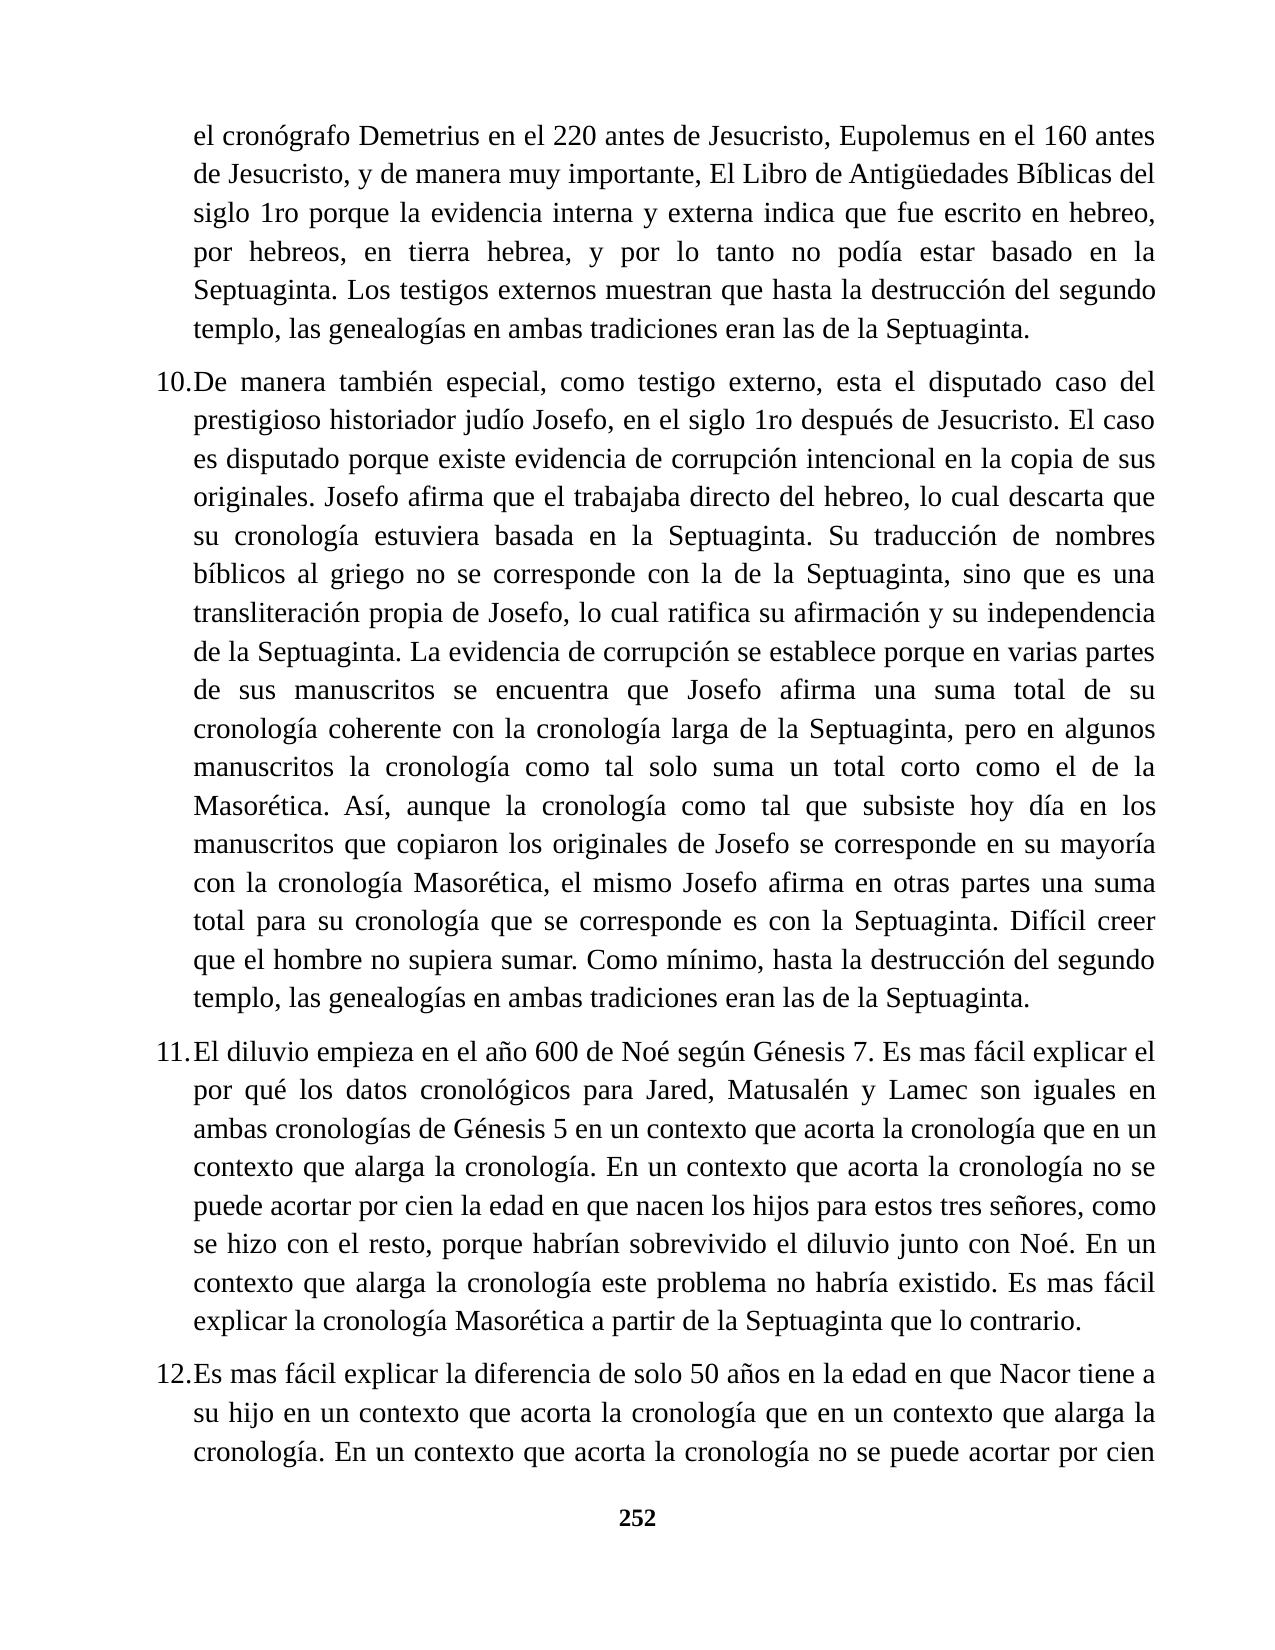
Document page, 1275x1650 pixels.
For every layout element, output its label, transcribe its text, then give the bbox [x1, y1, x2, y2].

list El diluvio empieza en el año 600 de Noé según Génesis 7. Es mas fácil explicar el por qué los datos cronológicos para Jared, Matusalén y Lamec son iguales en ambas cronologías de Génesis 5 en un contexto que acorta la cronología que en un contexto que alarga la cronología. En un contexto que acorta la cronología no se puede acortar por cien la edad en que nacen los hijos para estos tres señores, como se hizo con el resto, porque habrían sobrevivido el diluvio junto con Noé. En un contexto que alarga la cronología este problema no habría existido. Es mas fácil explicar la cronología Masorética a partir de la Septuaginta que lo contrario. [156, 1034, 1157, 1337]
list De manera también especial, como testigo externo, esta el disputado caso del prestigioso historiador judío Josefo, en el siglo 1ro después de Jesucristo. El caso es disputado porque existe evidencia de corrupción intencional en la copia de sus originales. Josefo afirma que el trabajaba directo del hebreo, lo cual descarta que su cronología estuviera basada en la Septuaginta. Su traducción de nombres bíblicos al griego no se corresponde con la de la Septuaginta, sino que es una transliteración propia de Josefo, lo cual ratifica su afirmación y su independencia de la Septuaginta. La evidencia de corrupción se establece porque en varias partes de sus manuscritos se encuentra que Josefo afirma una suma total de su cronología coherente con la cronología larga de la Septuaginta, pero en algunos manuscritos la cronología como tal solo suma un total corto como el de la Masorética. Así, aunque la cronología como tal que subsiste hoy día en los manuscritos que copiaron los originales de Josefo se corresponde en su mayoría con la cronología Masorética, el mismo Josefo afirma en otras partes una suma total para su cronología que se corresponde es con la Septuaginta. Difícil creer que el hombre no supiera sumar. Como mínimo, hasta la destrucción del segundo templo, las genealogías en ambas tradiciones eran las de la Septuaginta. [156, 364, 1157, 1014]
list Es mas fácil explicar la diferencia de solo 50 años en la edad en que Nacor tiene a su hijo en un contexto que acorta la cronología que en un contexto que alarga la cronología. En un contexto que acorta la cronología no se puede acortar por cien [156, 1357, 1157, 1467]
list el cronógrafo Demetrius en el 220 antes de Jesucristo, Eupolemus en el 160 antes de Jesucristo, y de manera muy importante, El Libro de Antigüedades Bíblicas del siglo 1ro porque la evidencia interna y externa indica que fue escrito en hebreo, por hebreos, en tierra hebrea, y por lo tanto no podía estar basado en la Septuaginta. Los testigos externos muestran que hasta la destrucción del segundo templo, las genealogías en ambas tradiciones eran las de la Septuaginta. [156, 118, 1157, 344]
